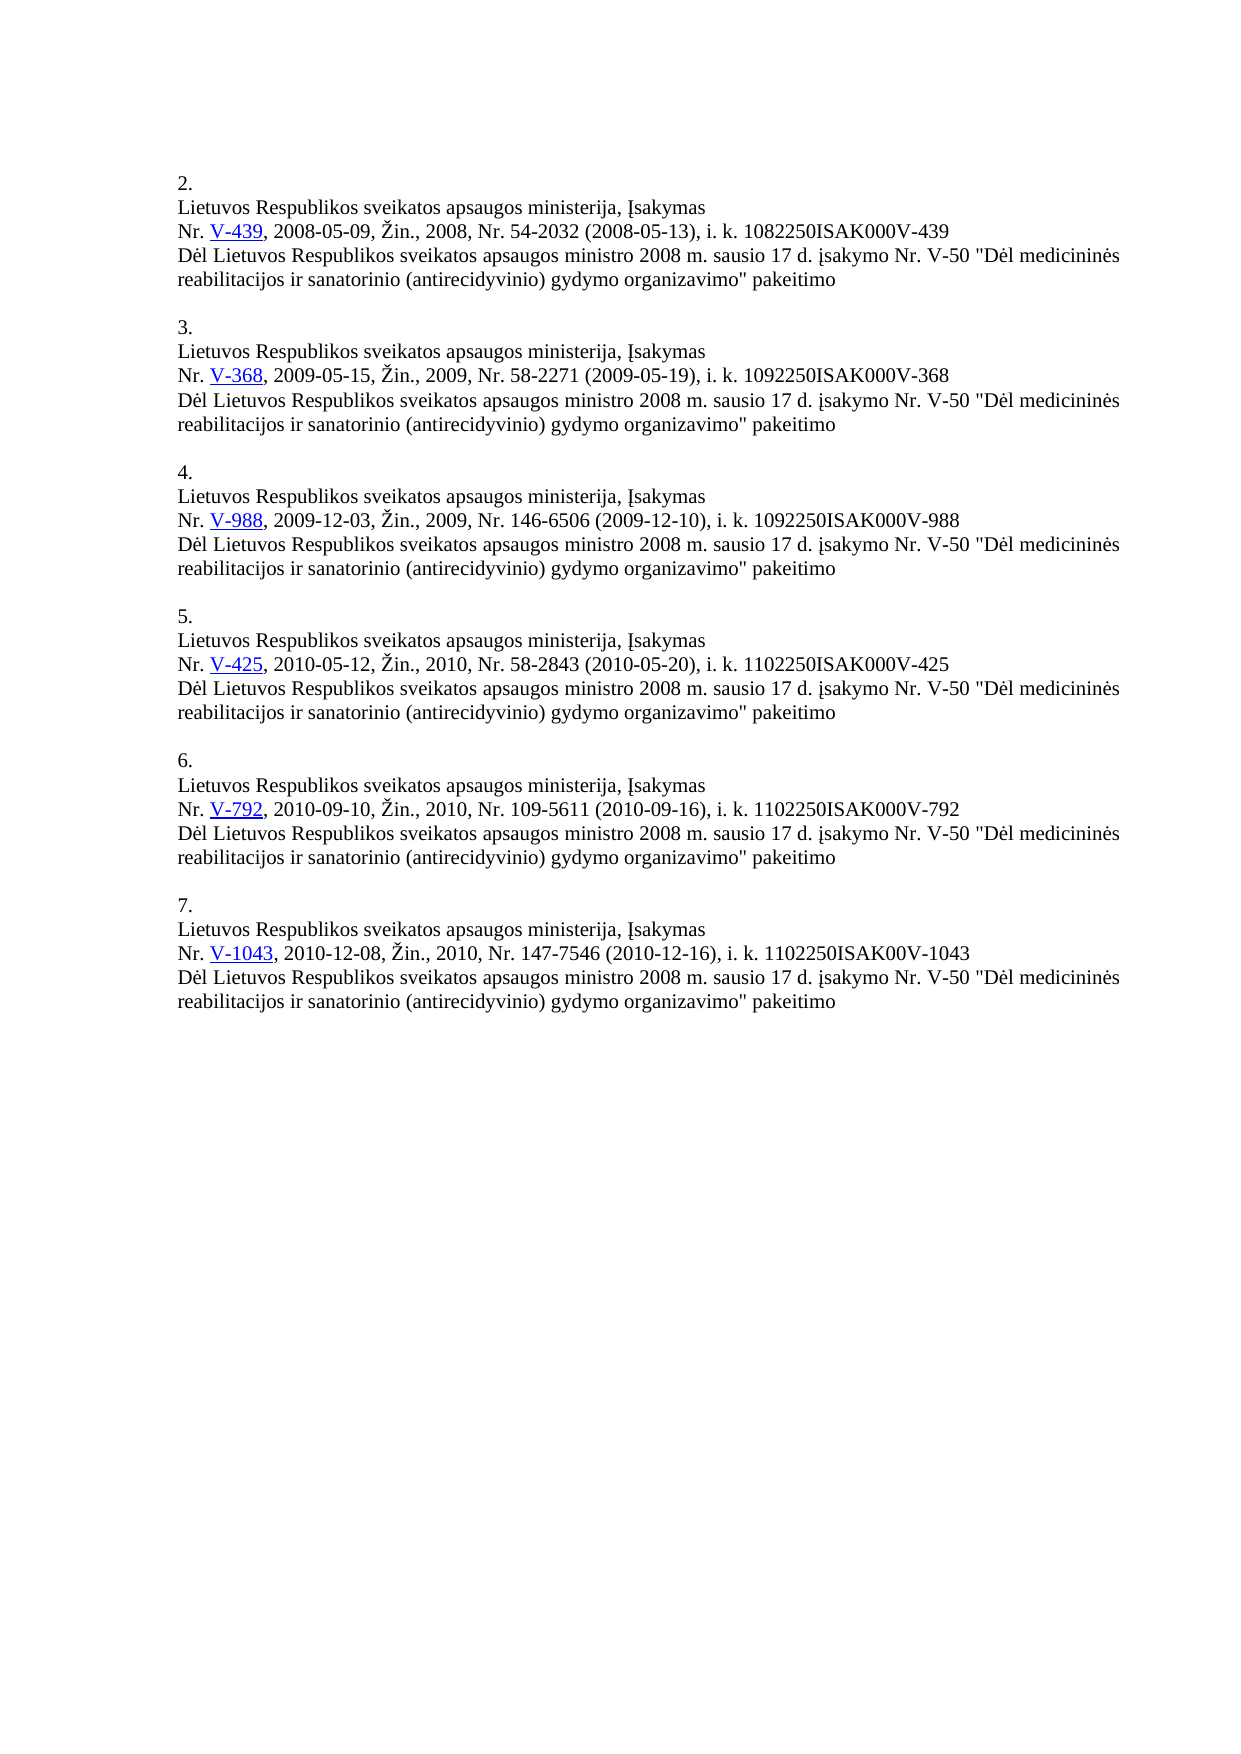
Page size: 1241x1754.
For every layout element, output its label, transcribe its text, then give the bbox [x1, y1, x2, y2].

text Dėl Lietuvos Respublikos sveikatos apsaugos ministro 2008 m. sausio 17 d. įsakymo Nr. V-50 "Dėl medicininės reabilitacijos ir sanatorinio (antirecidyvinio) gydymo organizavimo" pakeitimo [177, 821, 1122, 869]
text Dėl Lietuvos Respublikos sveikatos apsaugos ministro 2008 m. sausio 17 d. įsakymo Nr. V-50 "Dėl medicininės reabilitacijos ir sanatorinio (antirecidyvinio) gydymo organizavimo" pakeitimo [177, 965, 1122, 1013]
text Lietuvos Respublikos sveikatos apsaugos ministerija, Įsakymas [177, 339, 1122, 363]
text Nr. V-425, 2010-05-12, Žin., 2010, Nr. 58-2843 (2010-05-20), i. k. 1102250ISAK000V-425 [177, 652, 1122, 676]
text Nr. V-1043, 2010-12-08, Žin., 2010, Nr. 147-7546 (2010-12-16), i. k. 1102250ISAK00V-1043 [177, 941, 1122, 965]
text Dėl Lietuvos Respublikos sveikatos apsaugos ministro 2008 m. sausio 17 d. įsakymo Nr. V-50 "Dėl medicininės reabilitacijos ir sanatorinio (antirecidyvinio) gydymo organizavimo" pakeitimo [177, 387, 1122, 436]
text Dėl Lietuvos Respublikos sveikatos apsaugos ministro 2008 m. sausio 17 d. įsakymo Nr. V-50 "Dėl medicininės reabilitacijos ir sanatorinio (antirecidyvinio) gydymo organizavimo" pakeitimo [177, 676, 1122, 724]
text 4. [177, 460, 1122, 484]
text Nr. V-368, 2009-05-15, Žin., 2009, Nr. 58-2271 (2009-05-19), i. k. 1092250ISAK000V-368 [177, 363, 1122, 387]
text Dėl Lietuvos Respublikos sveikatos apsaugos ministro 2008 m. sausio 17 d. įsakymo Nr. V-50 "Dėl medicininės reabilitacijos ir sanatorinio (antirecidyvinio) gydymo organizavimo" pakeitimo [177, 532, 1122, 580]
text Nr. V-792, 2010-09-10, Žin., 2010, Nr. 109-5611 (2010-09-16), i. k. 1102250ISAK000V-792 [177, 797, 1122, 821]
text Lietuvos Respublikos sveikatos apsaugos ministerija, Įsakymas [177, 484, 1122, 508]
text 7. [177, 893, 1122, 917]
text 5. [177, 604, 1122, 628]
text Lietuvos Respublikos sveikatos apsaugos ministerija, Įsakymas [177, 628, 1122, 652]
text Lietuvos Respublikos sveikatos apsaugos ministerija, Įsakymas [177, 195, 1122, 219]
text 6. [177, 748, 1122, 772]
text 3. [177, 315, 1122, 339]
text Lietuvos Respublikos sveikatos apsaugos ministerija, Įsakymas [177, 917, 1122, 941]
text 2. [177, 171, 1122, 195]
text Lietuvos Respublikos sveikatos apsaugos ministerija, Įsakymas [177, 772, 1122, 797]
text Nr. V-439, 2008-05-09, Žin., 2008, Nr. 54-2032 (2008-05-13), i. k. 1082250ISAK000V-439 [177, 219, 1122, 243]
text Nr. V-988, 2009-12-03, Žin., 2009, Nr. 146-6506 (2009-12-10), i. k. 1092250ISAK000V-988 [177, 508, 1122, 532]
text Dėl Lietuvos Respublikos sveikatos apsaugos ministro 2008 m. sausio 17 d. įsakymo Nr. V-50 "Dėl medicininės reabilitacijos ir sanatorinio (antirecidyvinio) gydymo organizavimo" pakeitimo [177, 243, 1122, 291]
